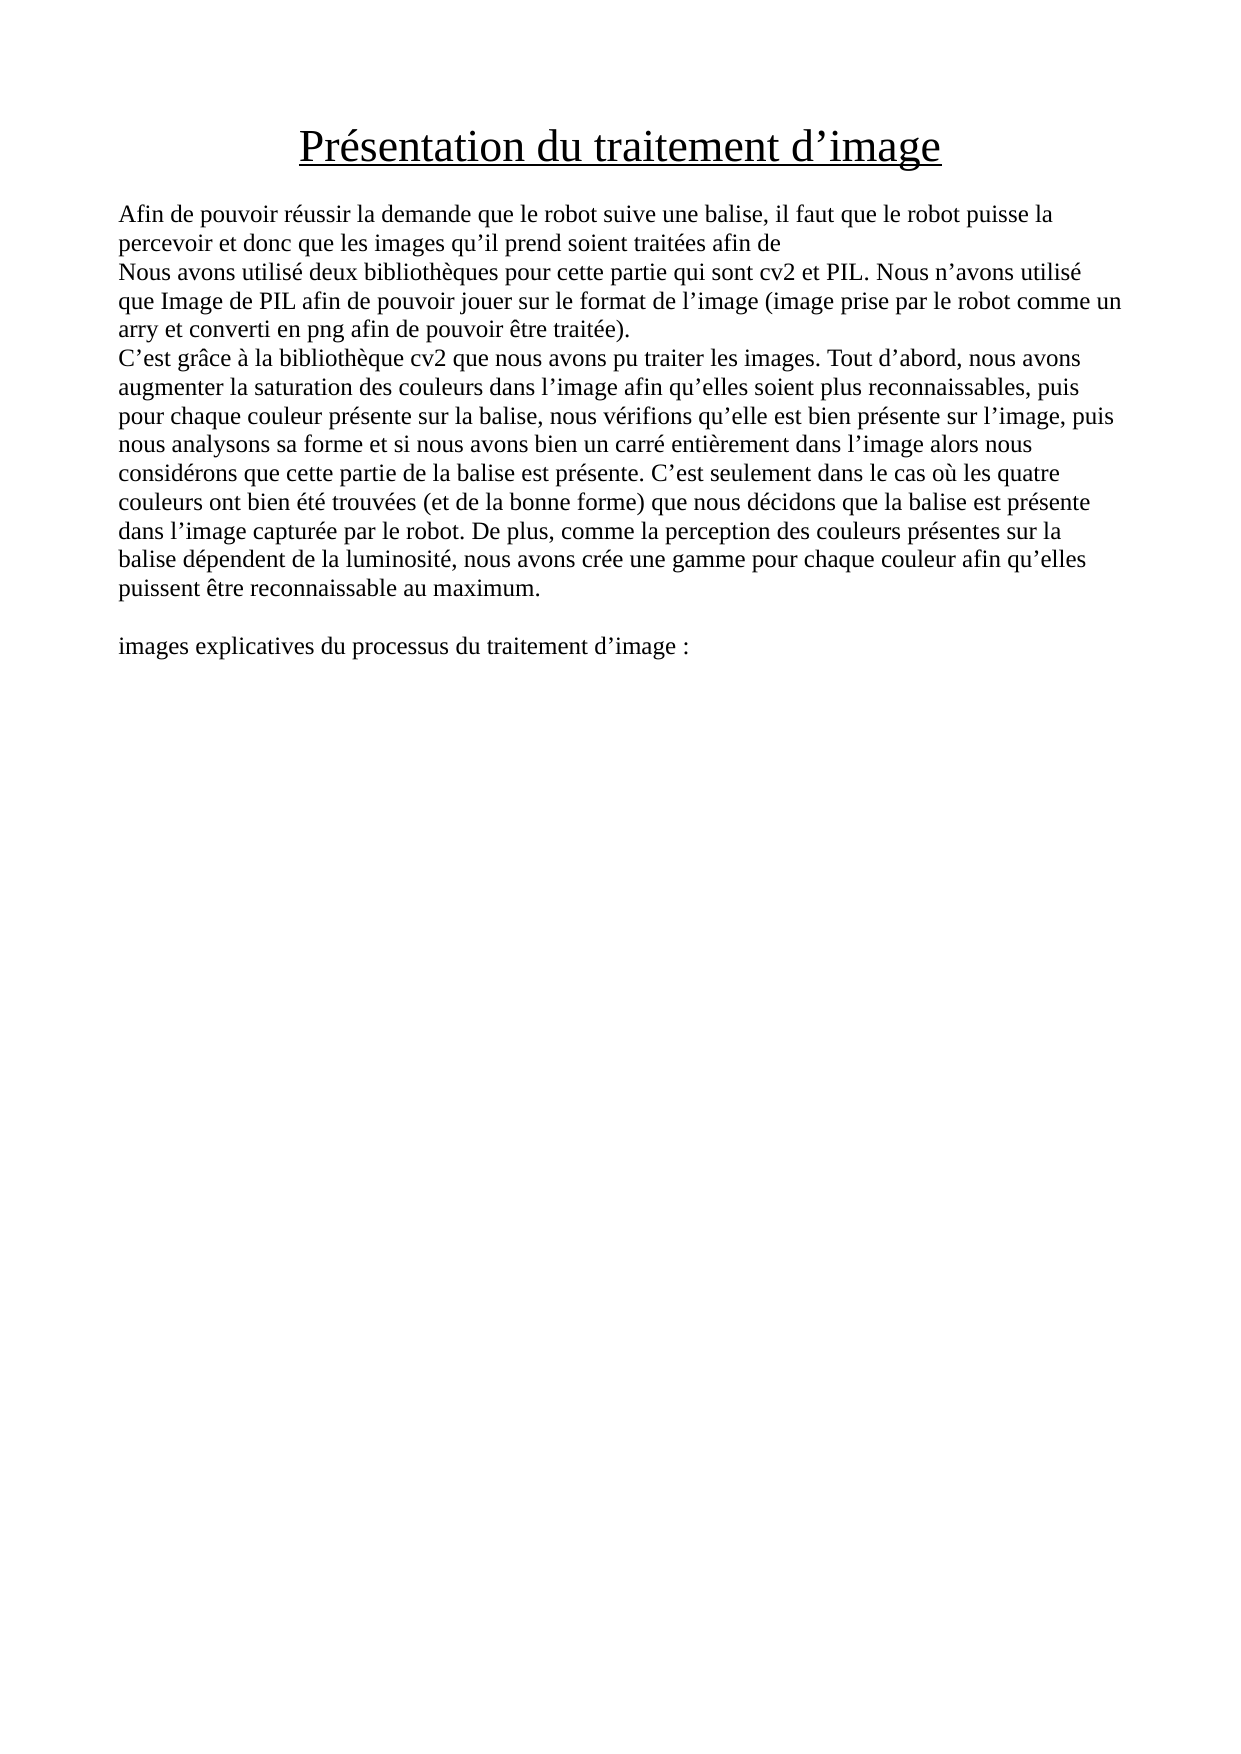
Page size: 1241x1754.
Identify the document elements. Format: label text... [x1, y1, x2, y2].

text Présentation du traitement d’image [118, 118, 1122, 171]
text images explicatives du processus du traitement d’image : [118, 631, 1122, 659]
text Afin de pouvoir réussir la demande que le robot suive une balise, il faut que le robot puisse la percevoir et donc que les images qu’il prend soient traitées afin de [118, 199, 1122, 257]
text C’est grâce à la bibliothèque cv2 que nous avons pu traiter les images. Tout d’abord, nous avons augmenter la saturation des couleurs dans l’image afin qu’elles soient plus reconnaissables, puis pour chaque couleur présente sur la balise, nous vérifions qu’elle est bien présente sur l’image, puis nous analysons sa forme et si nous avons bien un carré entièrement dans l’image alors nous considérons que cette partie de la balise est présente. C’est seulement dans le cas où les quatre couleurs ont bien été trouvées (et de la bonne forme) que nous décidons que la balise est présente dans l’image capturée par le robot. De plus, comme la perception des couleurs présentes sur la balise dépendent de la luminosité, nous avons crée une gamme pour chaque couleur afin qu’elles puissent être reconnaissable au maximum. [118, 343, 1122, 602]
text Nous avons utilisé deux bibliothèques pour cette partie qui sont cv2 et PIL. Nous n’avons utilisé que Image de PIL afin de pouvoir jouer sur le format de l’image (image prise par le robot comme un arry et converti en png afin de pouvoir être traitée). [118, 257, 1122, 343]
